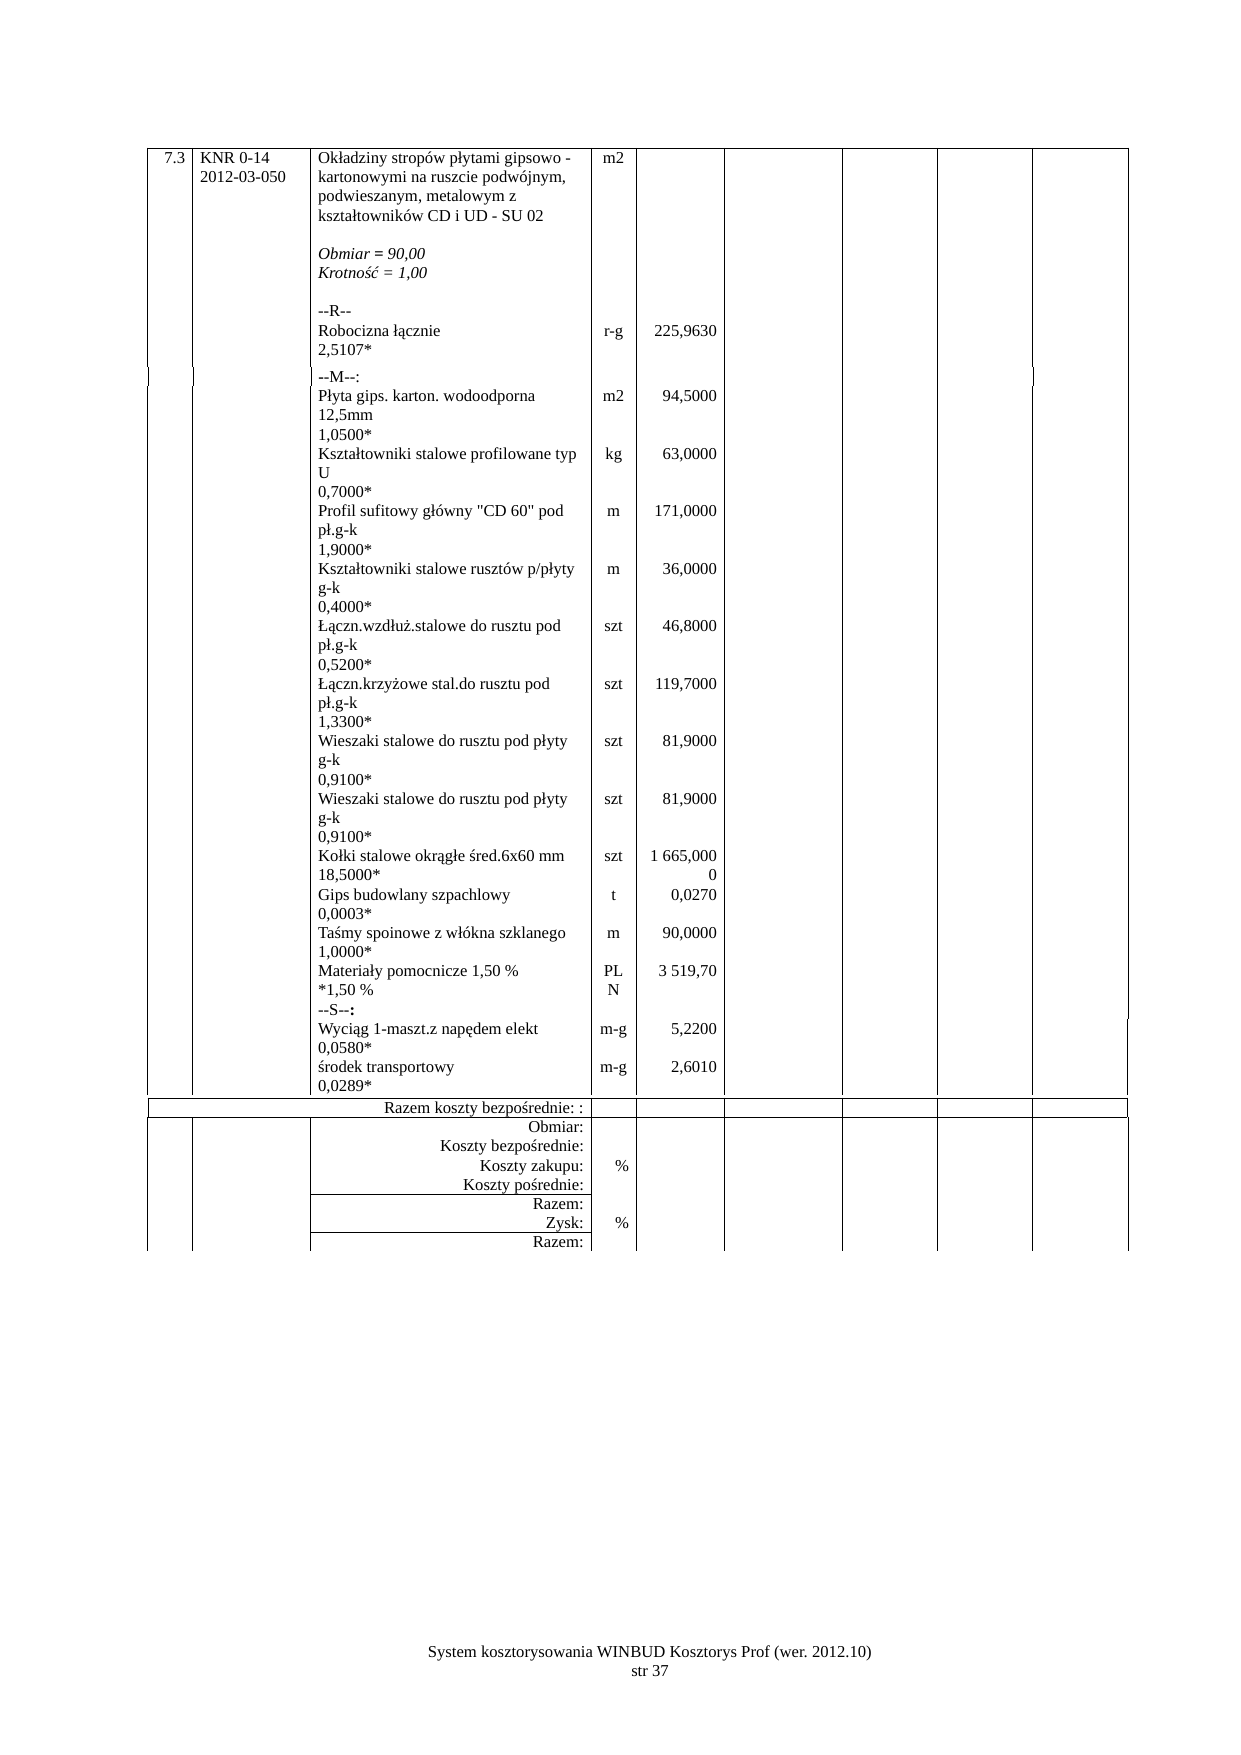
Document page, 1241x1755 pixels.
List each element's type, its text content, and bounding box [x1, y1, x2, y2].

table_header [725, 386, 842, 443]
table_cell [1033, 674, 1128, 731]
table_cell [193, 1136, 310, 1155]
table_cell [148, 301, 192, 320]
table_cell 7.3 [148, 149, 192, 301]
table_cell [725, 674, 842, 731]
table_cell Robocizna łącznie 2,5107* [311, 320, 591, 367]
table_header [148, 1118, 192, 1136]
table_cell [193, 674, 310, 731]
table_cell [193, 1213, 310, 1232]
table_cell [725, 501, 842, 558]
table_cell [1033, 301, 1128, 320]
table_cell PLN [592, 961, 636, 999]
table_cell [1033, 1136, 1128, 1155]
table_cell [725, 1213, 842, 1232]
table_cell 63,0000 [637, 444, 724, 501]
table_cell [725, 301, 842, 320]
table_cell [725, 731, 842, 788]
table_cell [725, 1175, 842, 1194]
table_cell [843, 846, 937, 884]
table_cell [725, 149, 842, 301]
table_cell [843, 1175, 937, 1194]
table_cell [148, 444, 192, 501]
table_cell [1033, 1194, 1128, 1213]
table_cell [148, 961, 192, 999]
table_cell Kształtowniki stalowe profilowane typ U 0,7000* [311, 444, 591, 501]
table_cell szt [592, 789, 636, 846]
table_cell [1033, 1175, 1128, 1194]
table_cell [148, 1175, 192, 1194]
table_header --M--: [312, 367, 591, 386]
table_cell m2 [592, 149, 636, 301]
table_cell [1033, 320, 1128, 367]
table_cell [1033, 1213, 1128, 1232]
table_cell 81,9000 [637, 789, 724, 846]
table_header [193, 1118, 310, 1136]
table_cell Zysk: [311, 1213, 591, 1232]
table_cell m-g [592, 1057, 636, 1095]
table_cell m [592, 923, 636, 961]
table_cell [843, 444, 937, 501]
table_header [1033, 1019, 1127, 1057]
table_cell [843, 559, 937, 616]
table_cell [1033, 1155, 1128, 1174]
table_header [194, 367, 311, 386]
table_cell [843, 884, 937, 923]
table_cell 119,7000 [637, 674, 724, 731]
table_cell --R-- [311, 301, 591, 320]
table_cell [725, 1136, 842, 1155]
table_cell [1033, 1057, 1127, 1095]
table_cell [725, 846, 842, 884]
table_cell [637, 149, 724, 301]
table_cell Razem: [311, 1195, 591, 1213]
table_cell [637, 301, 724, 320]
table_cell 3 519,70 [637, 961, 724, 999]
table_cell [148, 1213, 192, 1232]
table_cell [938, 923, 1032, 961]
table_cell [148, 559, 192, 616]
table_header [938, 1019, 1032, 1057]
table_cell [843, 1057, 937, 1095]
table_cell 1 665,0000 [637, 846, 724, 884]
table_cell [725, 616, 842, 673]
table_cell [1033, 731, 1128, 788]
table_header 94,5000 [637, 386, 724, 443]
table_header [1033, 1099, 1127, 1117]
table_cell [938, 884, 1032, 923]
table_cell 2,6010 [637, 1057, 724, 1095]
table_cell [637, 1194, 724, 1213]
table_cell Koszty zakupu: [311, 1155, 591, 1174]
table_header m2 [592, 386, 636, 443]
table_cell KNR 0-14 2012-03-050 [193, 149, 310, 301]
table_cell [843, 320, 937, 367]
table_cell [1033, 501, 1128, 558]
table_cell Wieszaki stalowe do rusztu pod płyty g-k 0,9100* [311, 731, 591, 788]
table_cell [725, 1057, 842, 1095]
table_cell [843, 731, 937, 788]
table_cell [193, 616, 310, 673]
table_cell [193, 731, 310, 788]
table_cell [938, 789, 1032, 846]
table_header [843, 1118, 937, 1136]
table_header [592, 367, 636, 386]
table_cell [193, 1057, 310, 1095]
table_cell [637, 999, 724, 1018]
table_cell [938, 301, 1032, 320]
table_cell Wieszaki stalowe do rusztu pod płyty g-k 0,9100* [311, 789, 591, 846]
table_cell 0,0270 [637, 884, 724, 923]
table_cell [938, 444, 1032, 501]
table_header [725, 1099, 842, 1117]
table_cell m [592, 501, 636, 558]
table_header [938, 1099, 1032, 1117]
table_cell [1033, 923, 1128, 961]
table_cell Okładziny stropów płytami gipsowo - kartonowymi na ruszcie podwójnym, podwieszanym, metalowym z kształtowników CD i UD - SU 02 Obmiar = 90,00 Krotność = 1,00 [311, 149, 591, 301]
table_cell [843, 789, 937, 846]
table_header [637, 1118, 724, 1136]
table_cell [938, 846, 1032, 884]
table_cell [148, 846, 192, 884]
table_cell [148, 884, 192, 923]
table_cell [843, 1213, 937, 1232]
table_cell [148, 731, 192, 788]
table_cell r-g [592, 320, 636, 367]
table_cell [193, 444, 310, 501]
table_cell [1033, 444, 1128, 501]
table_cell [637, 1175, 724, 1194]
table_cell [725, 1232, 842, 1251]
table_header Obmiar: [311, 1118, 591, 1136]
table_cell [193, 999, 310, 1018]
table_cell Łączn.krzyżowe stal.do rusztu pod pł.g-k 1,3300* [311, 674, 591, 731]
table_cell [1033, 789, 1128, 846]
table_cell [193, 320, 310, 367]
table_cell [938, 731, 1032, 788]
table_cell [938, 149, 1032, 301]
table_cell [843, 1155, 937, 1174]
table_cell [193, 559, 310, 616]
table_cell [843, 999, 937, 1018]
table_header [725, 1019, 842, 1057]
table_cell [725, 320, 842, 367]
table_header [725, 367, 842, 386]
table_cell [725, 559, 842, 616]
table_cell 225,9630 [637, 320, 724, 367]
table_cell [637, 1136, 724, 1155]
table_cell szt [592, 674, 636, 731]
table_header [592, 1099, 636, 1117]
table_cell [1033, 1232, 1128, 1251]
table_cell 46,8000 [637, 616, 724, 673]
table_header [592, 1118, 636, 1136]
table_cell [843, 1232, 937, 1251]
table_cell [843, 301, 937, 320]
table_cell [938, 501, 1032, 558]
table_cell [193, 301, 310, 320]
table_header [938, 1118, 1032, 1136]
table_cell [1033, 961, 1128, 999]
table_cell [843, 149, 937, 301]
table_cell szt [592, 616, 636, 673]
table_cell [938, 559, 1032, 616]
table_cell [637, 1232, 724, 1251]
table_cell Łączn.wzdłuż.stalowe do rusztu pod pł.g-k 0,5200* [311, 616, 591, 673]
table_header [938, 367, 1033, 386]
table_header Płyta gips. karton. wodoodporna 12,5mm 1,0500* [311, 386, 591, 443]
table_cell [193, 961, 310, 999]
table_header [938, 386, 1032, 443]
table_cell [938, 961, 1032, 999]
table_cell [938, 616, 1032, 673]
table_cell [637, 1213, 724, 1232]
table_cell [148, 1194, 192, 1213]
table_cell [193, 923, 310, 961]
table_cell Razem: [311, 1233, 591, 1251]
table_cell [1033, 616, 1128, 673]
table_header [1033, 386, 1128, 443]
table_header [149, 367, 193, 386]
table_cell [148, 1136, 192, 1155]
table_cell [193, 1155, 310, 1174]
table_cell [148, 1155, 192, 1174]
table_cell [938, 320, 1032, 367]
table_cell [843, 961, 937, 999]
table_header [843, 1019, 937, 1057]
table_header [1034, 367, 1128, 386]
table_cell % [592, 1213, 636, 1232]
table_cell [148, 320, 192, 367]
table_cell szt [592, 846, 636, 884]
table_cell [725, 923, 842, 961]
table_cell [637, 1155, 724, 1174]
table_cell % [592, 1155, 636, 1174]
table_cell [938, 1232, 1032, 1251]
table_cell [193, 884, 310, 923]
table_header 5,2200 [637, 1019, 724, 1057]
table_cell m [592, 559, 636, 616]
table_cell [148, 674, 192, 731]
table_cell [938, 1155, 1032, 1174]
table_cell [843, 674, 937, 731]
table_cell [193, 846, 310, 884]
table_cell [938, 1213, 1032, 1232]
table_cell [725, 1194, 842, 1213]
table_cell 90,0000 [637, 923, 724, 961]
table_cell [148, 501, 192, 558]
table_cell [592, 999, 636, 1018]
table_cell [592, 1175, 636, 1194]
table_header [193, 1019, 310, 1057]
table_header [637, 1099, 724, 1117]
table_cell [148, 616, 192, 673]
table_cell 171,0000 [637, 501, 724, 558]
table_cell Profil sufitowy główny "CD 60" pod pł.g-k 1,9000* [311, 501, 591, 558]
table_cell [1033, 149, 1128, 301]
table_cell [1033, 884, 1128, 923]
table_cell [193, 501, 310, 558]
table_cell t [592, 884, 636, 923]
table_cell [938, 1057, 1032, 1095]
table_header [843, 367, 937, 386]
table_cell [592, 301, 636, 320]
table_cell 81,9000 [637, 731, 724, 788]
table_header [843, 386, 937, 443]
table_header Razem koszty bezpośrednie: : [149, 1099, 591, 1117]
table_cell [148, 789, 192, 846]
table_cell [938, 1175, 1032, 1194]
table_cell [725, 789, 842, 846]
table_cell [843, 501, 937, 558]
table_header [843, 1099, 937, 1117]
table_cell [938, 674, 1032, 731]
table_cell Koszty pośrednie: [311, 1175, 591, 1194]
table_cell [148, 923, 192, 961]
table_cell [193, 1175, 310, 1194]
table_header m-g [592, 1019, 636, 1057]
table_cell [148, 1232, 192, 1251]
table_cell [725, 1155, 842, 1174]
table_cell [843, 616, 937, 673]
table_cell --S--: [311, 999, 591, 1018]
table_cell [592, 1194, 636, 1213]
table_cell [938, 1194, 1032, 1213]
table_header [725, 1118, 842, 1136]
table_cell Kołki stalowe okrągłe śred.6x60 mm 18,5000* [311, 846, 591, 884]
table_cell Gips budowlany szpachlowy 0,0003* [311, 884, 591, 923]
table_header [193, 386, 310, 443]
table_header [148, 1019, 192, 1057]
table_cell szt [592, 731, 636, 788]
table_cell [592, 1136, 636, 1155]
table_cell [148, 999, 192, 1018]
table_cell [725, 961, 842, 999]
table_cell [843, 1136, 937, 1155]
table_header Wyciąg 1-maszt.z napędem elekt 0,0580* [311, 1019, 591, 1057]
table_cell Koszty bezpośrednie: [311, 1136, 591, 1155]
table_cell [843, 923, 937, 961]
table_cell [592, 1232, 636, 1251]
table_cell [193, 789, 310, 846]
table_cell [725, 444, 842, 501]
table_header [148, 386, 192, 443]
table_header [637, 367, 724, 386]
table_cell [938, 1136, 1032, 1155]
table_cell [1033, 846, 1128, 884]
table_cell [1033, 559, 1128, 616]
table_cell [725, 999, 842, 1018]
table_cell Kształtowniki stalowe rusztów p/płyty g-k 0,4000* [311, 559, 591, 616]
table_cell [1033, 999, 1128, 1018]
table_cell środek transportowy 0,0289* [311, 1057, 591, 1095]
table_cell Taśmy spoinowe z włókna szklanego 1,0000* [311, 923, 591, 961]
table_cell [938, 999, 1032, 1018]
table_cell [148, 1057, 192, 1095]
table_header [1033, 1117, 1128, 1136]
table_cell Materiały pomocnicze 1,50 % *1,50 % [311, 961, 591, 999]
table_cell [193, 1194, 310, 1213]
table_cell [725, 884, 842, 923]
table_cell [843, 1194, 937, 1213]
table_cell 36,0000 [637, 559, 724, 616]
table_cell [193, 1232, 310, 1251]
table_cell kg [592, 444, 636, 501]
